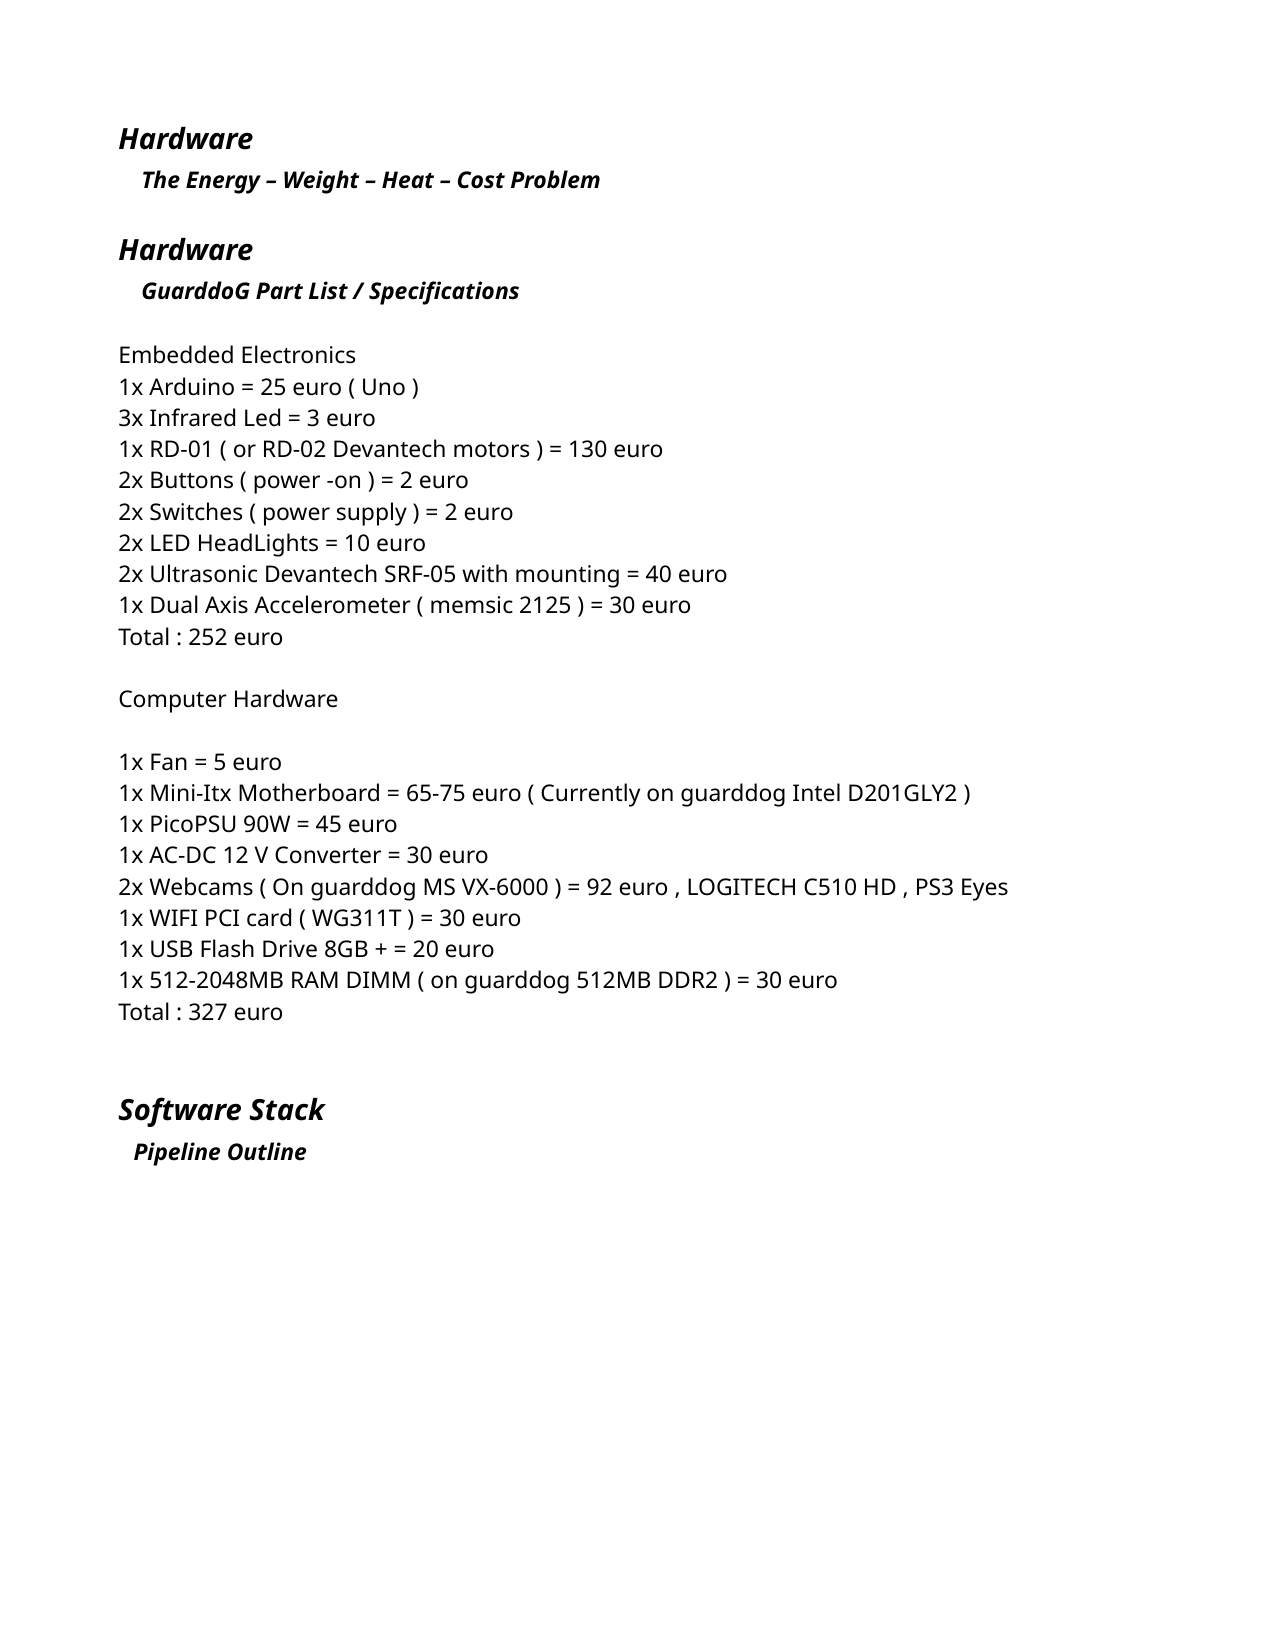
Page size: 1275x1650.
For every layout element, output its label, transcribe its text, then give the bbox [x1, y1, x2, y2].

text Hardware [118, 229, 1157, 268]
text Pipeline Outline [118, 1129, 1157, 1169]
text The Energy – Weight – Heat – Cost Problem [118, 158, 1157, 197]
text Software Stack [118, 1089, 1157, 1129]
text Hardware [118, 118, 1157, 158]
text GuarddoG Part List / Specifications [118, 268, 1157, 308]
text Embedded Electronics 1x Arduino = 25 euro ( Uno ) 3x Infrared Led = 3 euro 1x RD-01 ( or RD-02 Devantech motors ) = 130 euro 2x Buttons ( power -on ) = 2 euro 2x Switches ( power supply ) = 2 euro 2x LED HeadLights = 10 euro 2x Ultrasonic Devantech SRF-05 with mounting = 40 euro 1x Dual Axis Accelerometer ( memsic 2125 ) = 30 euro Total : 252 euro Computer Hardware 1x Fan = 5 euro 1x Mini-Itx Motherboard = 65-75 euro ( Currently on guarddog Intel D201GLY2 ) 1x PicoPSU 90W = 45 euro 1x AC-DC 12 V Converter = 30 euro 2x Webcams ( On guarddog MS VX-6000 ) = 92 euro , LOGITECH C510 HD , PS3 Eyes 1x WIFI PCI card ( WG311T ) = 30 euro 1x USB Flash Drive 8GB + = 20 euro 1x 512-2048MB RAM DIMM ( on guarddog 512MB DDR2 ) = 30 euro Total : 327 euro [118, 308, 1157, 1058]
